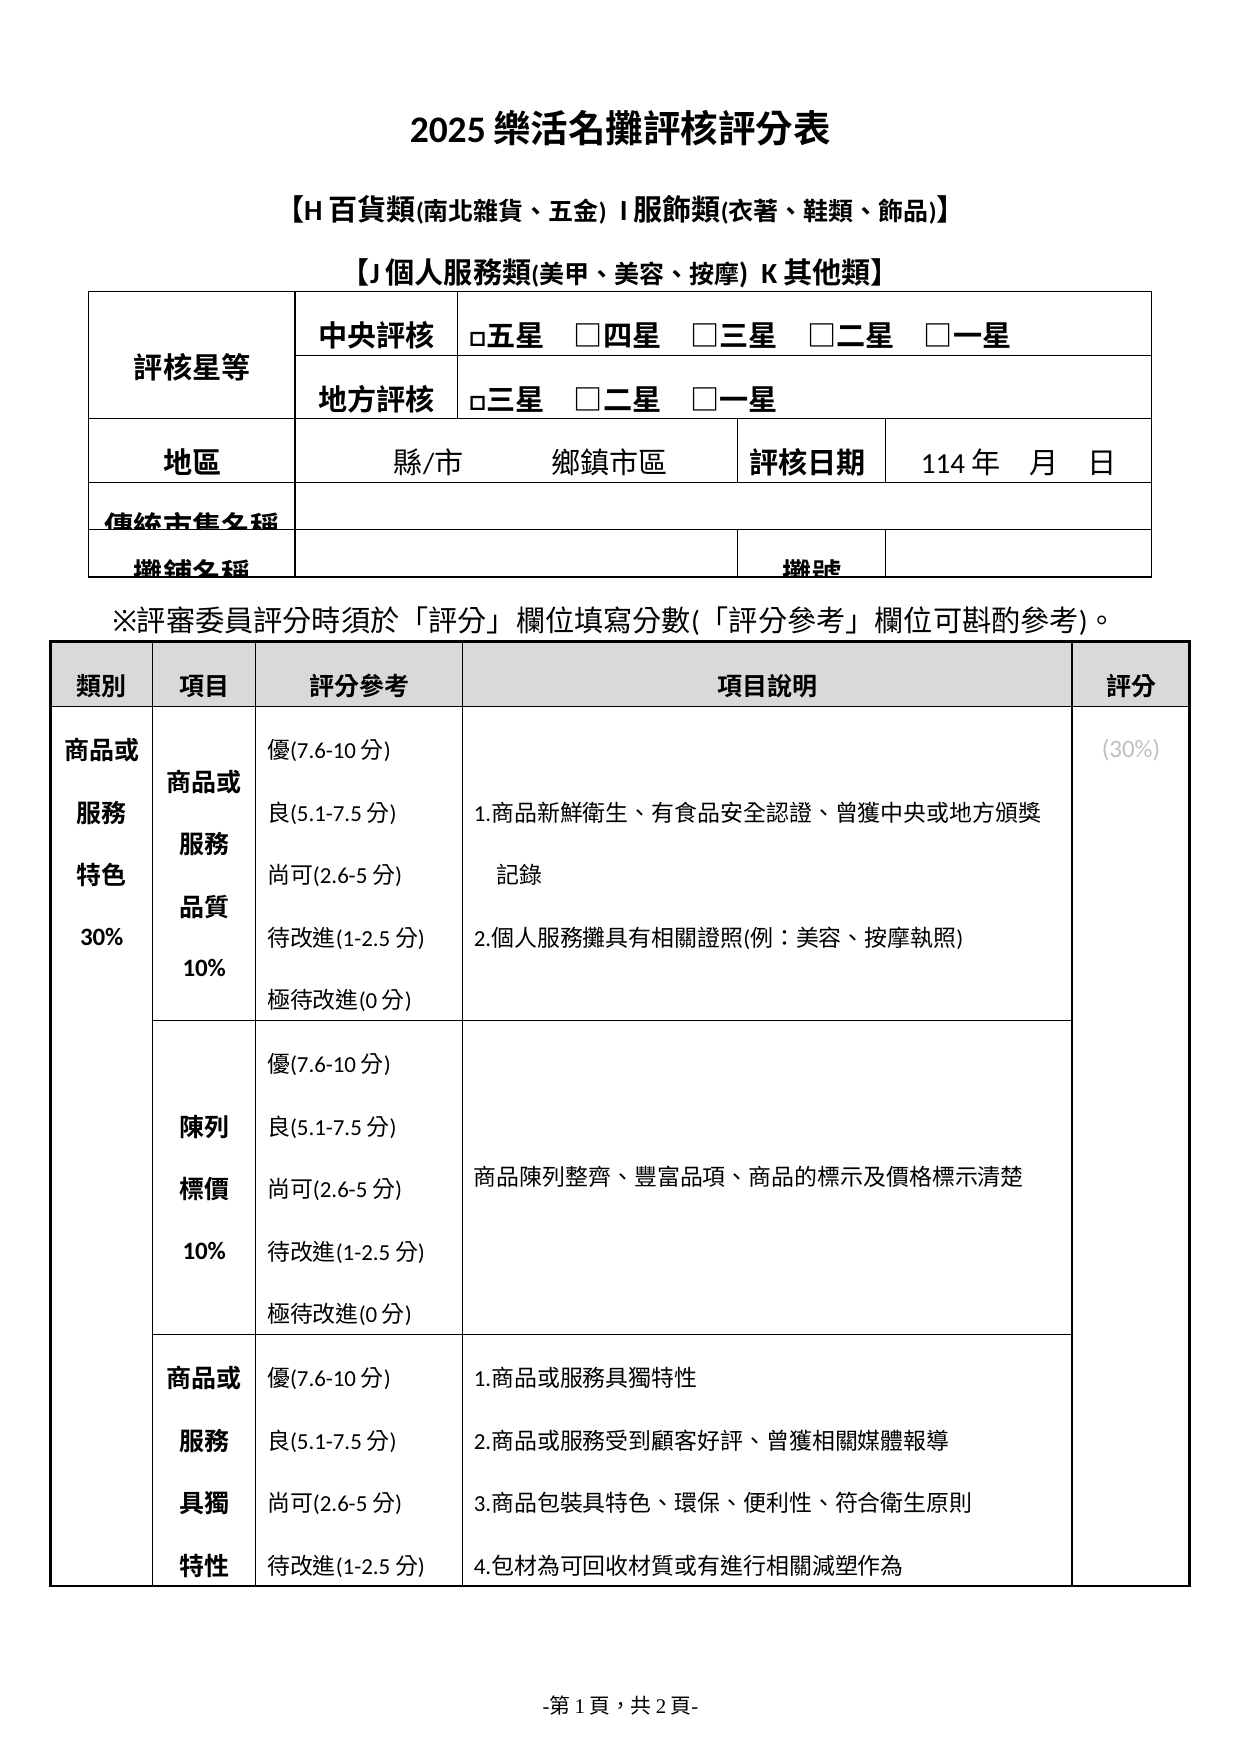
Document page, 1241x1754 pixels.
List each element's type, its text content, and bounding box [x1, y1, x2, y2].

table_cell 攤號 [738, 530, 885, 576]
table_header 中央評核 [296, 292, 457, 355]
table_cell 1.商品新鮮衛生、有食品安全認證、曾獲中央或地方頒獎記錄 2.個人服務攤具有相關證照(例：美容、按摩執照) [463, 707, 1071, 1020]
table_cell 地區 [89, 419, 294, 482]
table_cell 優(7.6-10分) 良(5.1-7.5分) 尚可(2.6-5分) 待改進(1-2.5分) 極待改進(0分) [256, 707, 462, 1020]
table_header 評核星等 [89, 292, 294, 418]
table_cell 商品或 服務 具獨 特性 [153, 1335, 255, 1585]
text 【H百貨類(南北雜貨、五金) I服飾類(衣著、鞋類、飾品)】 [112, 166, 1128, 229]
text 【J個人服務類(美甲、美容、按摩) K其他類】 [112, 229, 1128, 291]
table_header 評分 [1073, 643, 1188, 706]
table_cell 商品或 服務 品質 10% [153, 707, 255, 1020]
table_cell □三星 □二星 □一星 [458, 356, 1151, 418]
table_cell 優(7.6-10分) 良(5.1-7.5分) 尚可(2.6-5分) 待改進(1-2.5分) 極待改進(0分) [256, 1021, 462, 1334]
table_cell 優(7.6-10分) 良(5.1-7.5分) 尚可(2.6-5分) 待改進(1-2.5分) [256, 1335, 462, 1585]
table_cell [296, 483, 1151, 529]
table_cell 評核日期 [738, 419, 885, 482]
table_cell (30%) [1073, 707, 1188, 1585]
table_cell [296, 530, 737, 576]
text 2025樂活名攤評核評分表 [112, 84, 1128, 146]
table_header 項目 [153, 643, 255, 706]
table_header 項目說明 [463, 643, 1071, 706]
table_cell 商品陳列整齊、豐富品項、商品的標示及價格標示清楚 [463, 1021, 1071, 1334]
table_header 類別 [52, 643, 152, 706]
table_cell 1.商品或服務具獨特性 2.商品或服務受到顧客好評、曾獲相關媒體報導 3.商品包裝具特色、環保、便利性、符合衛生原則 4.包材為可回收材質或有進行相關減塑作為 [463, 1335, 1071, 1585]
table_cell 114年 月 日 [886, 419, 1151, 482]
table_cell 攤鋪名稱 [89, 530, 294, 576]
table_cell 陳列 標價 10% [153, 1021, 255, 1334]
table_cell [886, 530, 1151, 576]
text ※評審委員評分時須於「評分」欄位填寫分數(「評分參考」欄位可斟酌參考)。 [112, 578, 1128, 640]
table_cell 地方評核 [296, 356, 457, 418]
table_cell 傳統市集名稱 [89, 483, 294, 529]
table_cell 縣/市 鄉鎮市區 [296, 419, 737, 482]
table_header □五星 □四星 □三星 □二星 □一星 [458, 292, 1151, 355]
table_header 評分參考 [256, 643, 462, 706]
table_cell 商品或 服務 特色 30% [52, 707, 152, 1585]
